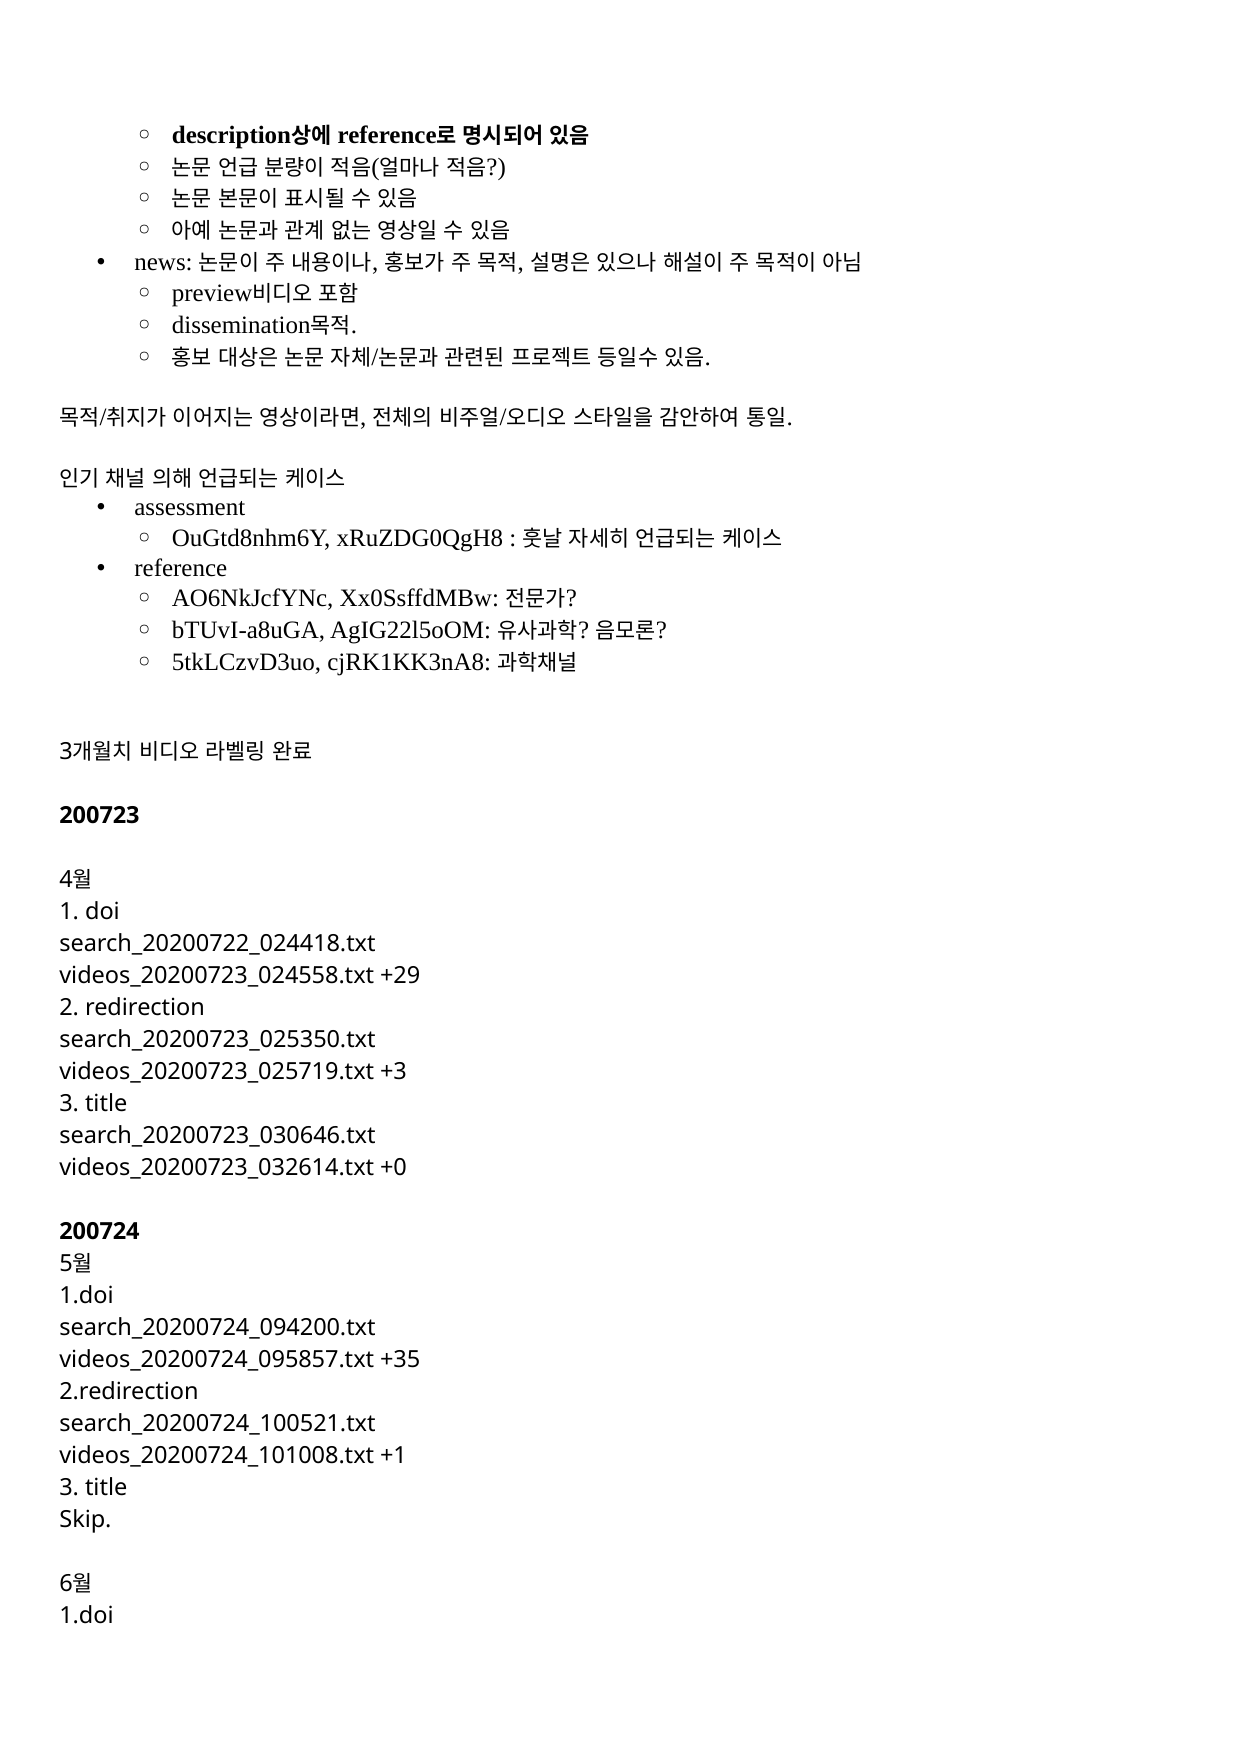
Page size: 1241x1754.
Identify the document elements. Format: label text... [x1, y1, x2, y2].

list dissemination목적. [134, 308, 1181, 340]
text videos_20200724_101008.txt +1 [59, 1438, 1181, 1470]
list preview비디오 포함 [134, 276, 1181, 308]
text 목적/취지가 이어지는 영상이라면, 전체의 비주얼/오디오 스타일을 감안하여 통일. [59, 400, 1181, 432]
list description상에 reference로 명시되어 있음 [134, 118, 1181, 150]
list AO6NkJcfYNc, Xx0SsffdMBw: 전문가? [134, 581, 1181, 613]
text 1.doi [59, 1599, 1181, 1631]
list assessment [97, 492, 1181, 521]
text 1.doi [59, 1278, 1181, 1311]
list 아예 논문과 관계 없는 영상일 수 있음 [134, 213, 1181, 245]
text 3. title [59, 1470, 1181, 1502]
list news: 논문이 주 내용이나, 홍보가 주 목적, 설명은 있으나 해설이 주 목적이 아님 [97, 245, 1181, 276]
text 2. redirection [59, 990, 1181, 1022]
text 3개월치 비디오 라벨링 완료 [59, 734, 1181, 766]
text search_20200724_100521.txt [59, 1406, 1181, 1438]
text videos_20200723_025719.txt +3 [59, 1054, 1181, 1086]
text videos_20200723_032614.txt +0 [59, 1150, 1181, 1182]
list reference [97, 553, 1181, 581]
text 2.redirection [59, 1374, 1181, 1406]
text 4월 [59, 862, 1181, 894]
text search_20200722_024418.txt [59, 926, 1181, 958]
text 200724 [59, 1214, 1181, 1246]
text 3. title [59, 1086, 1181, 1118]
text videos_20200724_095857.txt +35 [59, 1342, 1181, 1374]
text 1. doi [59, 894, 1181, 926]
list 논문 언급 분량이 적음(얼마나 적음?) [134, 150, 1181, 181]
text videos_20200723_024558.txt +29 [59, 958, 1181, 990]
list 논문 본문이 표시될 수 있음 [134, 181, 1181, 213]
text 인기 채널 의해 언급되는 케이스 [59, 461, 1181, 492]
list 5tkLCzvD3uo, cjRK1KK3nA8: 과학채널 [134, 645, 1181, 676]
text search_20200723_030646.txt [59, 1118, 1181, 1150]
list OuGtd8nhm6Y, xRuZDG0QgH8 : 훗날 자세히 언급되는 케이스 [134, 521, 1181, 553]
text search_20200723_025350.txt [59, 1022, 1181, 1054]
text 5월 [59, 1246, 1181, 1278]
list 홍보 대상은 논문 자체/논문과 관련된 프로젝트 등일수 있음. [134, 340, 1181, 371]
text 6월 [59, 1566, 1181, 1599]
list bTUvI-a8uGA, AgIG22l5oOM: 유사과학? 음모론? [134, 613, 1181, 645]
text Skip. [59, 1502, 1181, 1534]
text search_20200724_094200.txt [59, 1311, 1181, 1342]
text 200723 [59, 798, 1181, 830]
